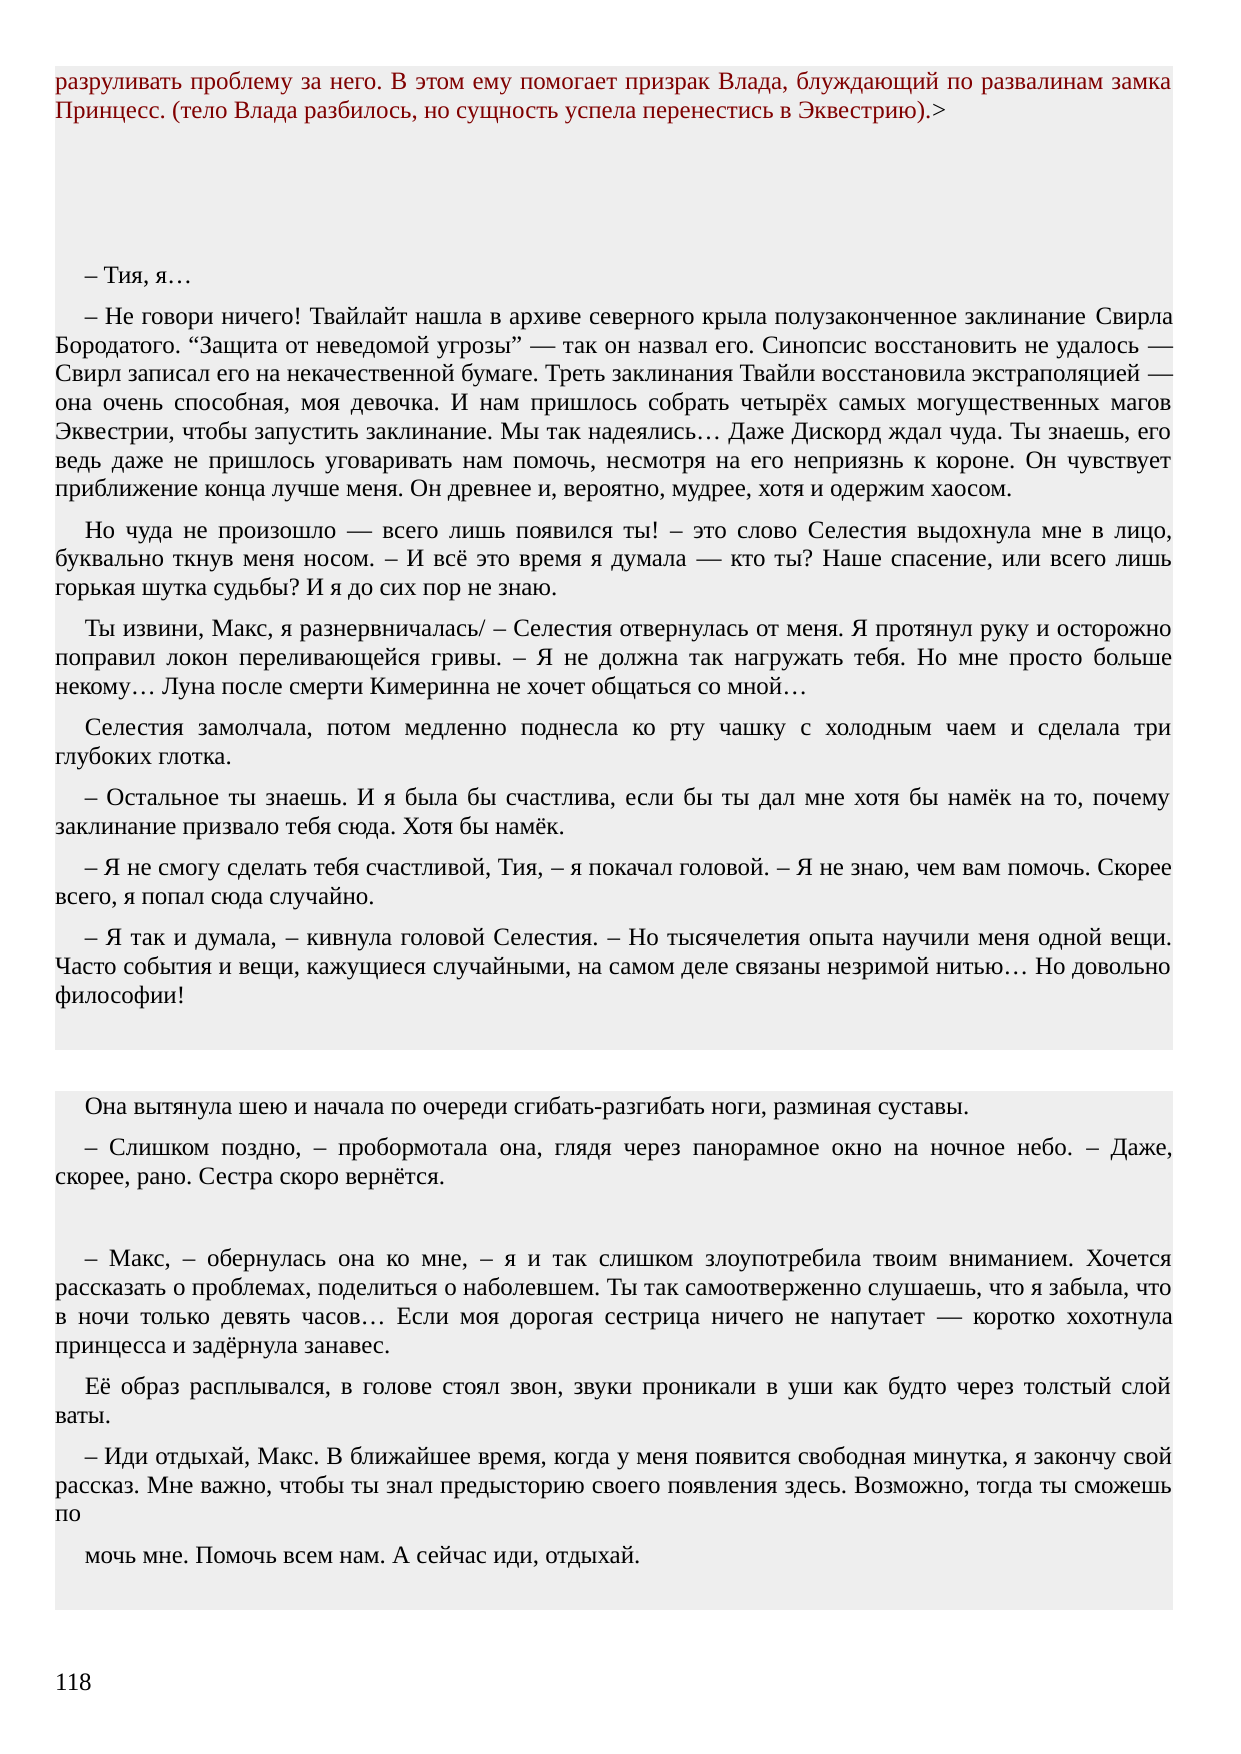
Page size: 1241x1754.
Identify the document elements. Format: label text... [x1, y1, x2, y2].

text Селестия замолчала, потом медленно поднесла ко рту чашку с холодным чаем и сделала три глубоких глотка. [55, 712, 1173, 770]
text Она вытянула шею и начала по очереди сгибать-разгибать ноги, разминая суставы. [55, 1091, 1173, 1120]
text мочь мне. Помочь всем нам. А сейчас иди, отдыхай. [55, 1540, 1173, 1568]
text – Макс, – обернулась она ко мне, – я и так слишком злоупотребила твоим вниманием. Хочется рассказать о проблемах, поделиться о наболевшем. Ты так самоотверженно слушаешь, что я забыла, что в ночи только девять часов… Если моя дорогая сестрица ничего не напутает — коротко хохотнула принцесса и задёрнула занавес. [55, 1243, 1173, 1358]
text Но чуда не произошло — всего лишь появился ты! – это слово Селестия выдохнула мне в лицо, буквально ткнув меня носом. – И всё это время я думала — кто ты? Наше спасение, или всего лишь горькая шутка судьбы? И я до сих пор не знаю. [55, 515, 1173, 601]
text – Слишком поздно, – пробормотала она, глядя через панорамное окно на ночное небо. – Даже, скорее, рано. Сестра скоро вернётся. [55, 1132, 1173, 1190]
text Ты извини, Макс, я разнервничалась/ – Селестия отвернулась от меня. Я протянул руку и осторожно поправил локон переливающейся гривы. – Я не должна так нагружать тебя. Но мне просто больше некому… Луна после смерти Кимеринна не хочет общаться со мной… [55, 613, 1173, 700]
text – Иди отдыхай, Макс. В ближайшее время, когда у меня появится свободная минутка, я закончу свой рассказ. Мне важно, чтобы ты знал предысторию своего появления здесь. Возможно, тогда ты сможешь по [55, 1441, 1173, 1527]
text Её образ расплывался, в голове стоял звон, звуки проникали в уши как будто через толстый слой ваты. [55, 1371, 1173, 1428]
text – Не говори ничего! Твайлайт нашла в архиве северного крыла полузаконченное заклинание Cвирла Бородатого. “Защита от неведомой угрозы” — так он назвал его. Синопсис восстановить не удалось — Свирл записал его на некачественной бумаге. Треть заклинания Твайли восстановила экстраполяцией — она очень способная, моя девочка. И нам пришлось собрать четырёх самых могущественных магов Эквестрии, чтобы запустить заклинание. Мы так надеялись… Даже Дискорд ждал чуда. Ты знаешь, его ведь даже не пришлось уговаривать нам помочь, несмотря на его неприязнь к короне. Он чувствует приближение конца лучше меня. Он древнее и, вероятно, мудрее, хотя и одержим хаосом. [55, 301, 1173, 502]
text – Я так и думала, – кивнула головой Селестия. – Но тысячелетия опыта научили меня одной вещи. Часто события и вещи, кажущиеся случайными, на самом деле связаны незримой нитью… Но довольно философии! [55, 922, 1173, 1008]
text – Остальное ты знаешь. И я была бы счастлива, если бы ты дал мне хотя бы намёк на то, почему заклинание призвало тебя сюда. Хотя бы намёк. [55, 782, 1173, 840]
text разруливать проблему за него. В этом ему помогает призрак Влада, блуждающий по развалинам замка Принцесс. (тело Влада разбилось, но сущность успела перенестись в Эквестрию).> [55, 66, 1173, 123]
text – Я не смогу сделать тебя счастливой, Тия, – я покачал головой. – Я не знаю, чем вам помочь. Скорее всего, я попал сюда случайно. [55, 852, 1173, 910]
text – Тия, я… [55, 260, 1173, 288]
